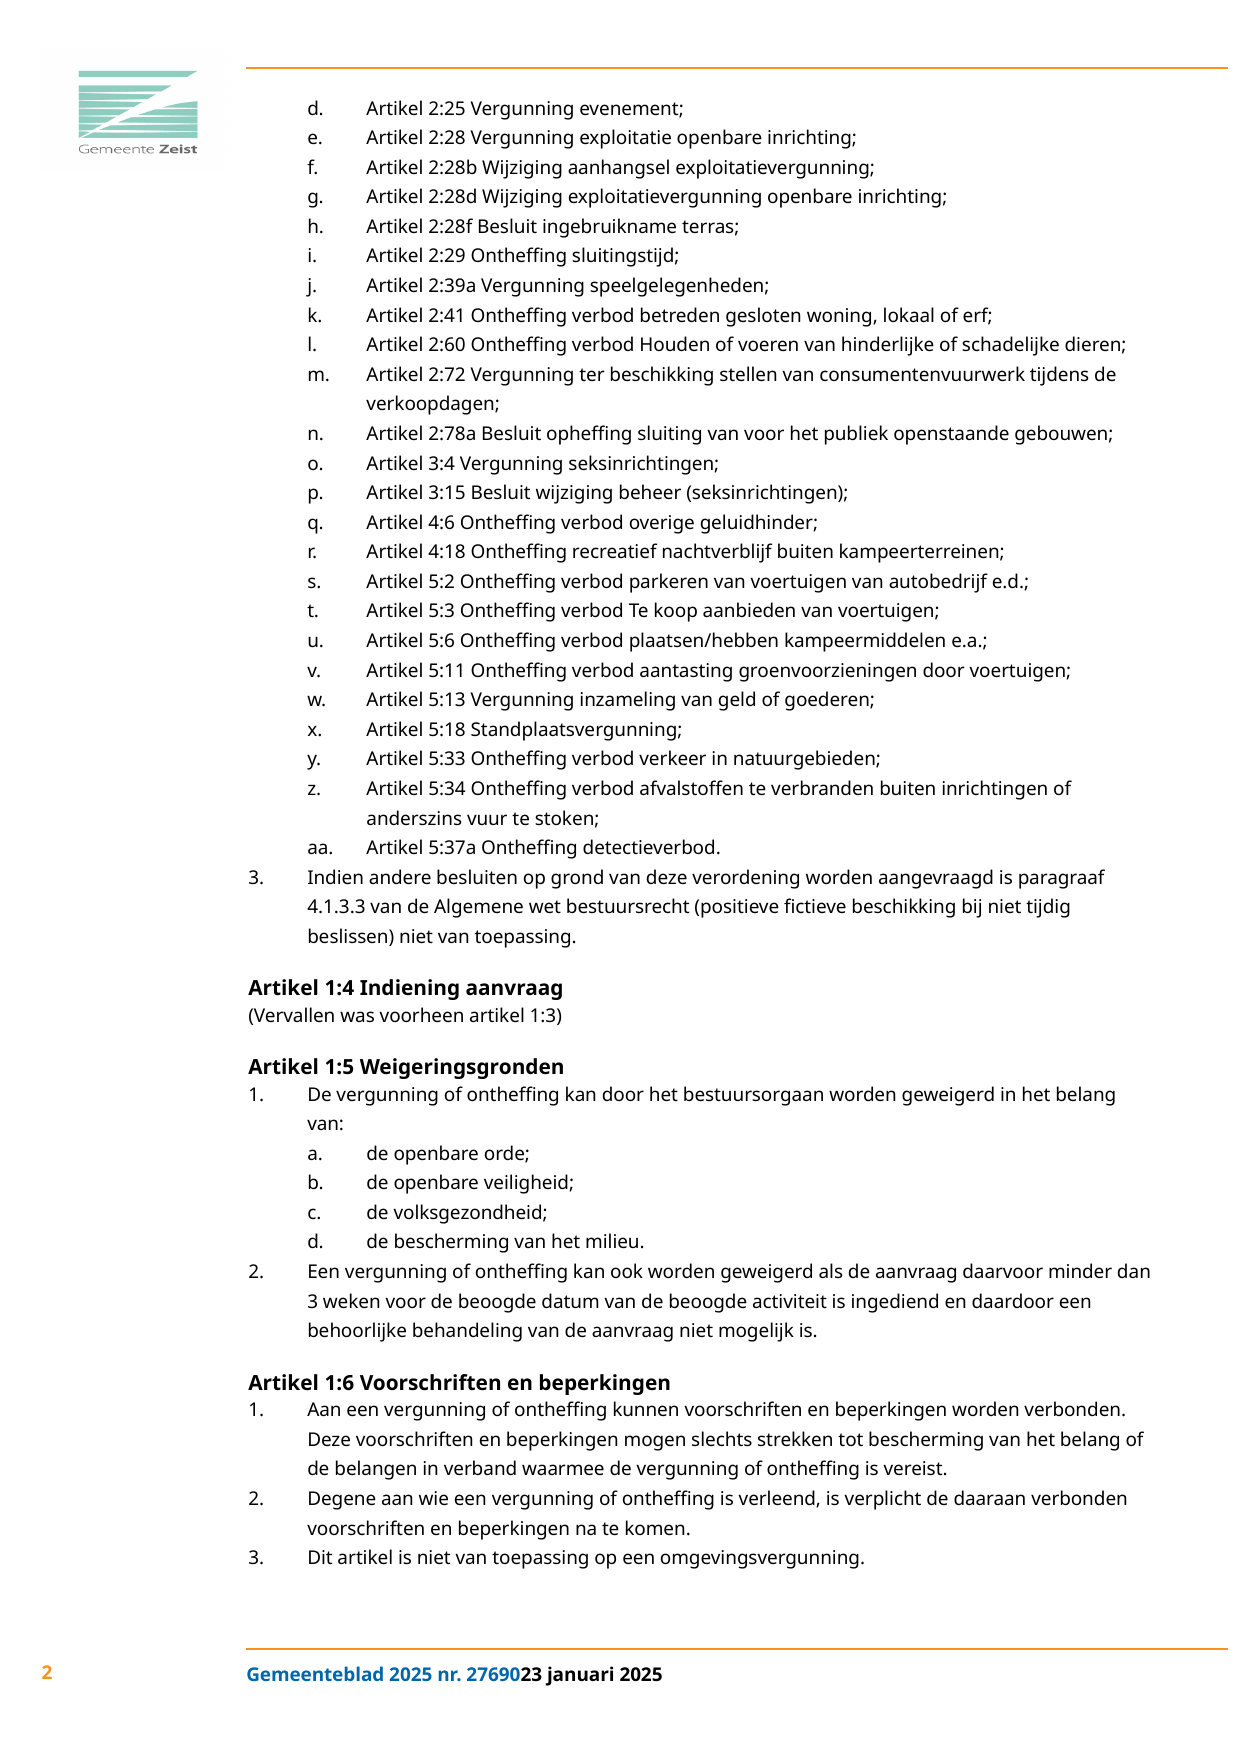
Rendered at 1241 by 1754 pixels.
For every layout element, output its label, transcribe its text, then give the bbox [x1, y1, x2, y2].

list Een vergunning of ontheffing kan ook worden geweigerd als de aanvraag daarvoor minder dan 3 weken voor de beoogde datum van de beoogde activiteit is ingediend en daardoor een behoorlijke behandeling van de aanvraag niet mogelijk is. [248, 1258, 1152, 1343]
list Artikel 5:13 Vergunning inzameling van geld of goederen; [307, 686, 1152, 712]
list Artikel 5:3 Ontheffing verbod Te koop aanbieden van voertuigen; [307, 598, 1152, 623]
list Artikel 2:72 Vergunning ter beschikking stellen van consumentenvuurwerk tijdens de verkoopdagen; [307, 361, 1152, 416]
list Artikel 5:33 Ontheffing verbod verkeer in natuurgebieden; [307, 746, 1152, 771]
list De vergunning of ontheffing kan door het bestuursorgaan worden geweigerd in het belang van: [248, 1081, 1152, 1136]
list Aan een vergunning of ontheffing kunnen voorschriften en beperkingen worden verbonden. Deze voorschriften en beperkingen mogen slechts strekken tot bescherming van het belang of de belangen in verband waarmee de vergunning of ontheffing is vereist. [248, 1396, 1152, 1481]
picture [41, 47, 231, 172]
list Artikel 2:60 Ontheffing verbod Houden of voeren van hinderlijke of schadelijke dieren; [307, 331, 1152, 357]
list Artikel 2:28b Wijziging aanhangsel exploitatievergunning; [307, 154, 1152, 180]
list Artikel 5:11 Ontheffing verbod aantasting groenvoorzieningen door voertuigen; [307, 657, 1152, 683]
list Artikel 2:28f Besluit ingebruikname terras; [307, 213, 1152, 239]
list Artikel 5:18 Standplaatsvergunning; [307, 716, 1152, 742]
list Artikel 5:2 Ontheffing verbod parkeren van voertuigen van autobedrijf e.d.; [307, 568, 1152, 594]
list Artikel 2:28d Wijziging exploitatievergunning openbare inrichting; [307, 183, 1152, 209]
list Indien andere besluiten op grond van deze verordening worden aangevraagd is paragraaf 4.1.3.3 van de Algemene wet bestuursrecht (positieve fictieve beschikking bij niet tijdig beslissen) niet van toepassing. [248, 864, 1152, 949]
list Artikel 2:25 Vergunning evenement; [307, 95, 1152, 121]
list Artikel 5:34 Ontheffing verbod afvalstoffen te verbranden buiten inrichtingen of anderszins vuur te stoken; [307, 775, 1152, 831]
list de volksgezondheid; [307, 1199, 1152, 1225]
list Artikel 5:6 Ontheffing verbod plaatsen/hebben kampeermiddelen e.a.; [307, 627, 1152, 653]
list Artikel 4:18 Ontheffing recreatief nachtverblijf buiten kampeerterreinen; [307, 538, 1152, 564]
list Artikel 2:78a Besluit opheffing sluiting van voor het publiek openstaande gebouwen; [307, 420, 1152, 446]
list Artikel 3:15 Besluit wijziging beheer (seksinrichtingen); [307, 479, 1152, 505]
list Degene aan wie een vergunning of ontheffing is verleend, is verplicht de daaraan verbonden voorschriften en beperkingen na te komen. [248, 1485, 1152, 1540]
list Artikel 2:28 Vergunning exploitatie openbare inrichting; [307, 124, 1152, 150]
list de openbare veiligheid; [307, 1169, 1152, 1195]
list Artikel 2:39a Vergunning speelgelegenheden; [307, 272, 1152, 298]
list Artikel 4:6 Ontheffing verbod overige geluidhinder; [307, 509, 1152, 535]
text (Vervallen was voorheen artikel 1:3) [248, 1002, 1152, 1028]
list de bescherming van het milieu. [307, 1229, 1152, 1254]
text Artikel 1:6 Voorschriften en beperkingen [248, 1368, 1152, 1396]
list Artikel 3:4 Vergunning seksinrichtingen; [307, 450, 1152, 476]
text Artikel 1:5 Weigeringsgronden [248, 1052, 1152, 1081]
list Dit artikel is niet van toepassing op een omgevingsvergunning. [248, 1544, 1152, 1570]
list de openbare orde; [307, 1140, 1152, 1166]
list Artikel 2:41 Ontheffing verbod betreden gesloten woning, lokaal of erf; [307, 302, 1152, 328]
list Artikel 5:37a Ontheffing detectieverbod. [307, 834, 1152, 860]
list Artikel 2:29 Ontheffing sluitingstijd; [307, 243, 1152, 268]
text Artikel 1:4 Indiening aanvraag [248, 973, 1152, 1002]
